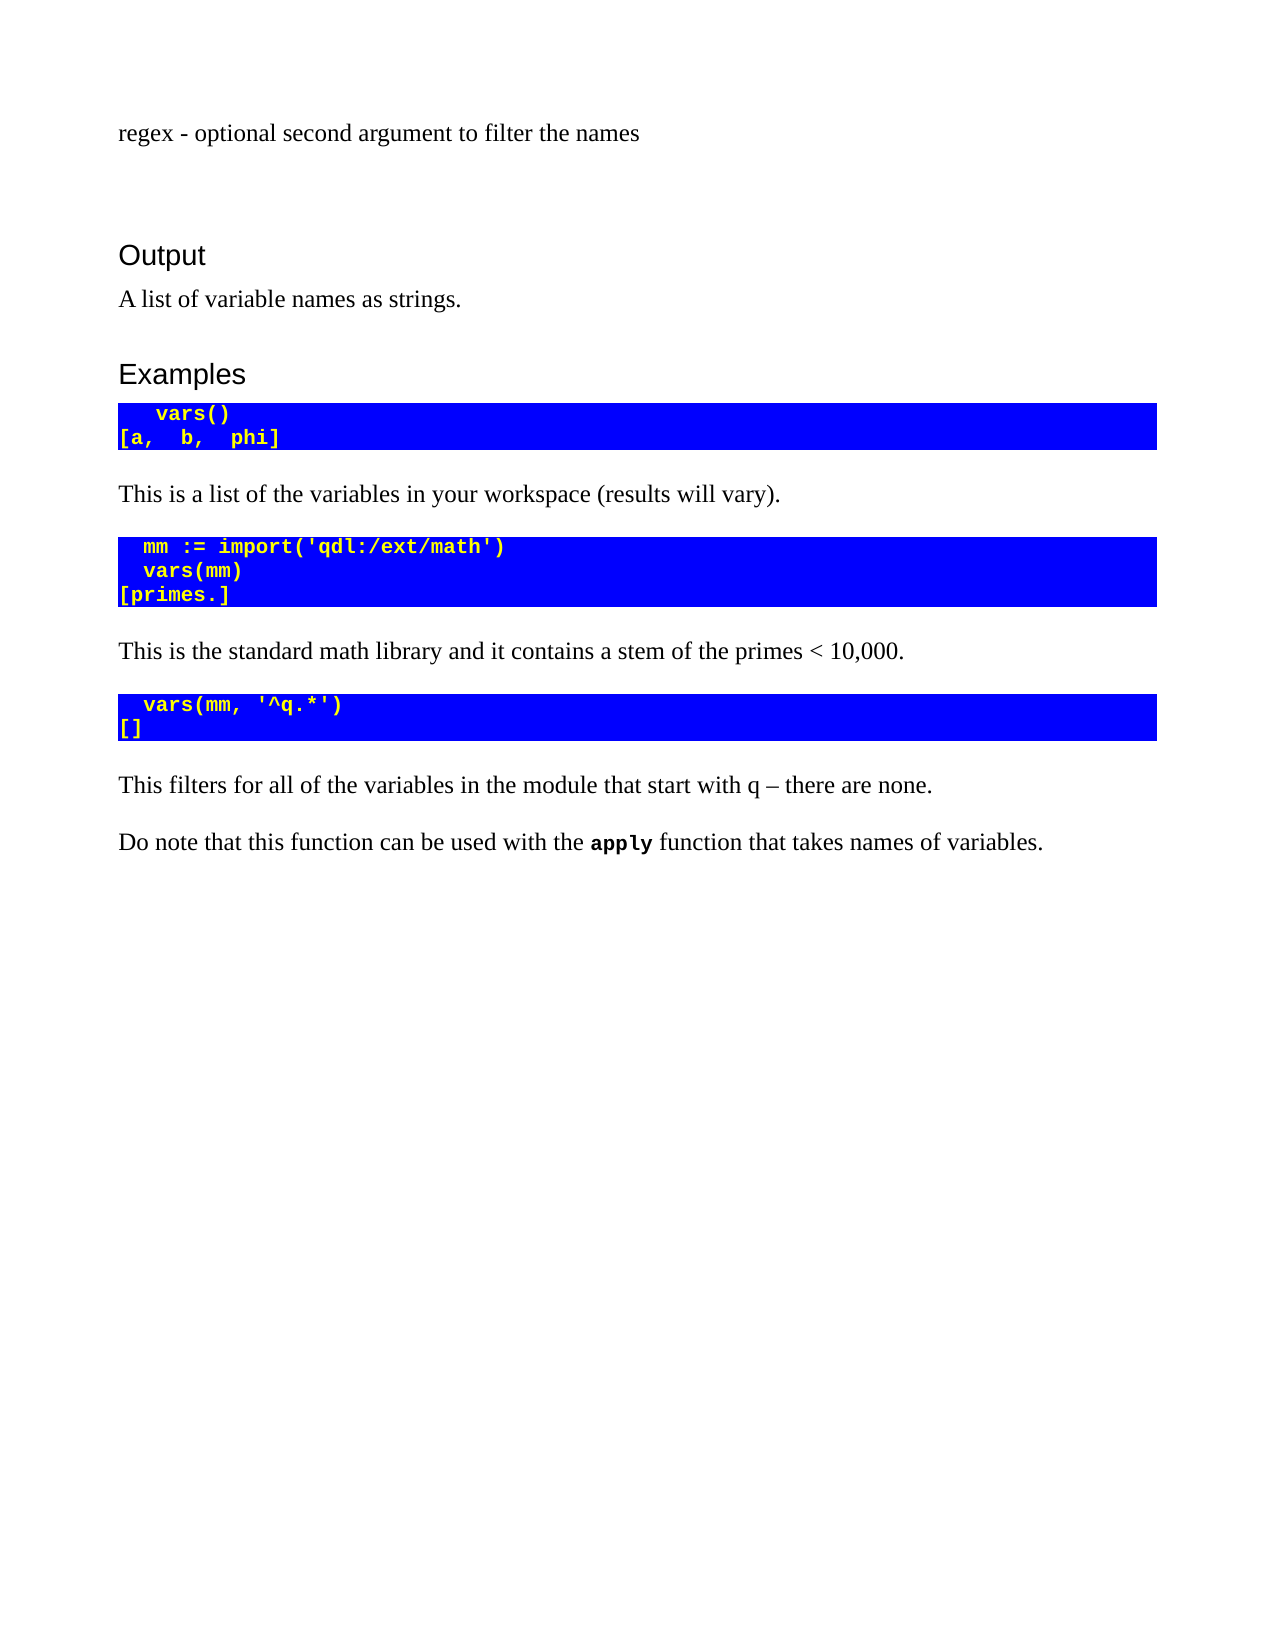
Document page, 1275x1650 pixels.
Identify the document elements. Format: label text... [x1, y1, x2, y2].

text This is the standard math library and it contains a stem of the primes < 10,000. [118, 636, 1157, 665]
subtitle Examples [118, 357, 1157, 391]
text A list of variable names as strings. [118, 284, 1157, 313]
text This filters for all of the variables in the module that start with q – there are none. [118, 770, 1157, 798]
text regex - optional second argument to filter the names [118, 118, 1157, 147]
text mm := import('qdl:/ext/math') [118, 537, 1157, 560]
text [primes.] [118, 584, 1157, 607]
text vars(mm, '^q.*') [118, 694, 1157, 717]
text vars() [118, 403, 1157, 427]
text Do note that this function can be used with the apply function that takes names of variables. [118, 827, 1157, 857]
text vars(mm) [118, 560, 1157, 584]
text [] [118, 717, 1157, 741]
text This is a list of the variables in your workspace (results will vary). [118, 479, 1157, 508]
text [a, b, phi] [118, 427, 1157, 450]
subtitle Output [118, 238, 1157, 272]
